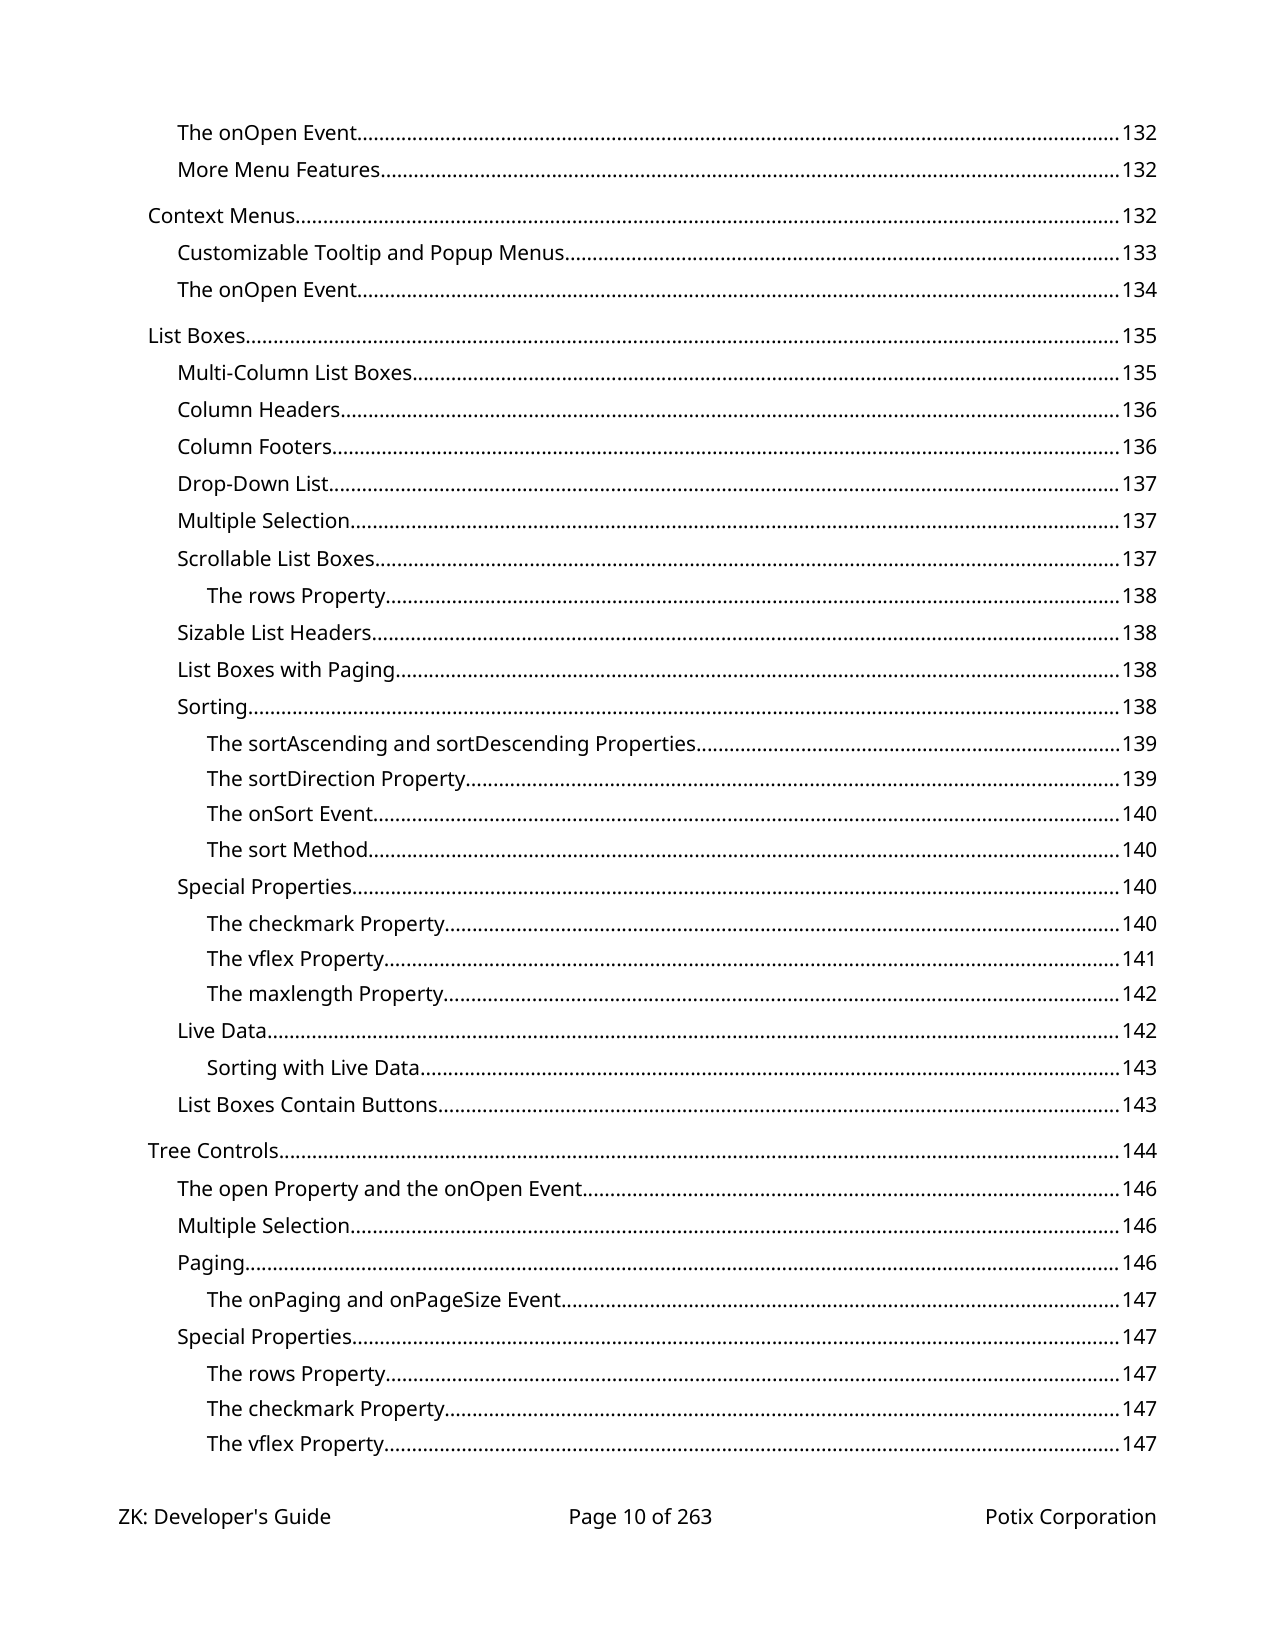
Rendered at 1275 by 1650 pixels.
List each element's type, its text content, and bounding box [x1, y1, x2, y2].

text Scrollable List Boxes 137 [177, 544, 1157, 572]
text Sizable List Headers 138 [177, 618, 1157, 646]
text List Boxes 135 [148, 321, 1157, 349]
text Multiple Selection 137 [177, 507, 1157, 535]
text The onOpen Event 132 [177, 118, 1157, 146]
text Multiple Selection 146 [177, 1211, 1157, 1239]
text Special Properties 140 [177, 872, 1157, 900]
text The onPaging and onPageSize Event 147 [207, 1285, 1157, 1313]
text The checkmark Property 147 [207, 1394, 1157, 1422]
text Multi-Column List Boxes 135 [177, 358, 1157, 387]
text The rows Property 147 [207, 1359, 1157, 1387]
text The vflex Property 147 [207, 1429, 1157, 1458]
text The vflex Property 141 [207, 944, 1157, 972]
text The sortDirection Property 139 [207, 764, 1157, 793]
text The maxlength Property 142 [207, 979, 1157, 1008]
text The sortAscending and sortDescending Properties 139 [207, 729, 1157, 757]
text Special Properties 147 [177, 1322, 1157, 1350]
text Customizable Tooltip and Popup Menus 133 [177, 238, 1157, 266]
text The sort Method 140 [207, 835, 1157, 863]
text Sorting 138 [177, 692, 1157, 720]
text List Boxes Contain Buttons 143 [177, 1091, 1157, 1119]
text Column Headers 136 [177, 395, 1157, 424]
text Drop-Down List 137 [177, 469, 1157, 498]
text The onOpen Event 134 [177, 275, 1157, 303]
text The open Property and the onOpen Event 146 [177, 1174, 1157, 1202]
text Sorting with Live Data 143 [207, 1053, 1157, 1082]
text The rows Property 138 [207, 581, 1157, 609]
text List Boxes with Paging 138 [177, 655, 1157, 683]
text Tree Controls 144 [148, 1137, 1157, 1165]
text Paging 146 [177, 1248, 1157, 1276]
text Live Data 142 [177, 1016, 1157, 1045]
text Column Footers 136 [177, 432, 1157, 461]
text Context Menus 132 [148, 201, 1157, 229]
text More Menu Features 132 [177, 155, 1157, 183]
text The onSort Event 140 [207, 799, 1157, 828]
text The checkmark Property 140 [207, 909, 1157, 937]
